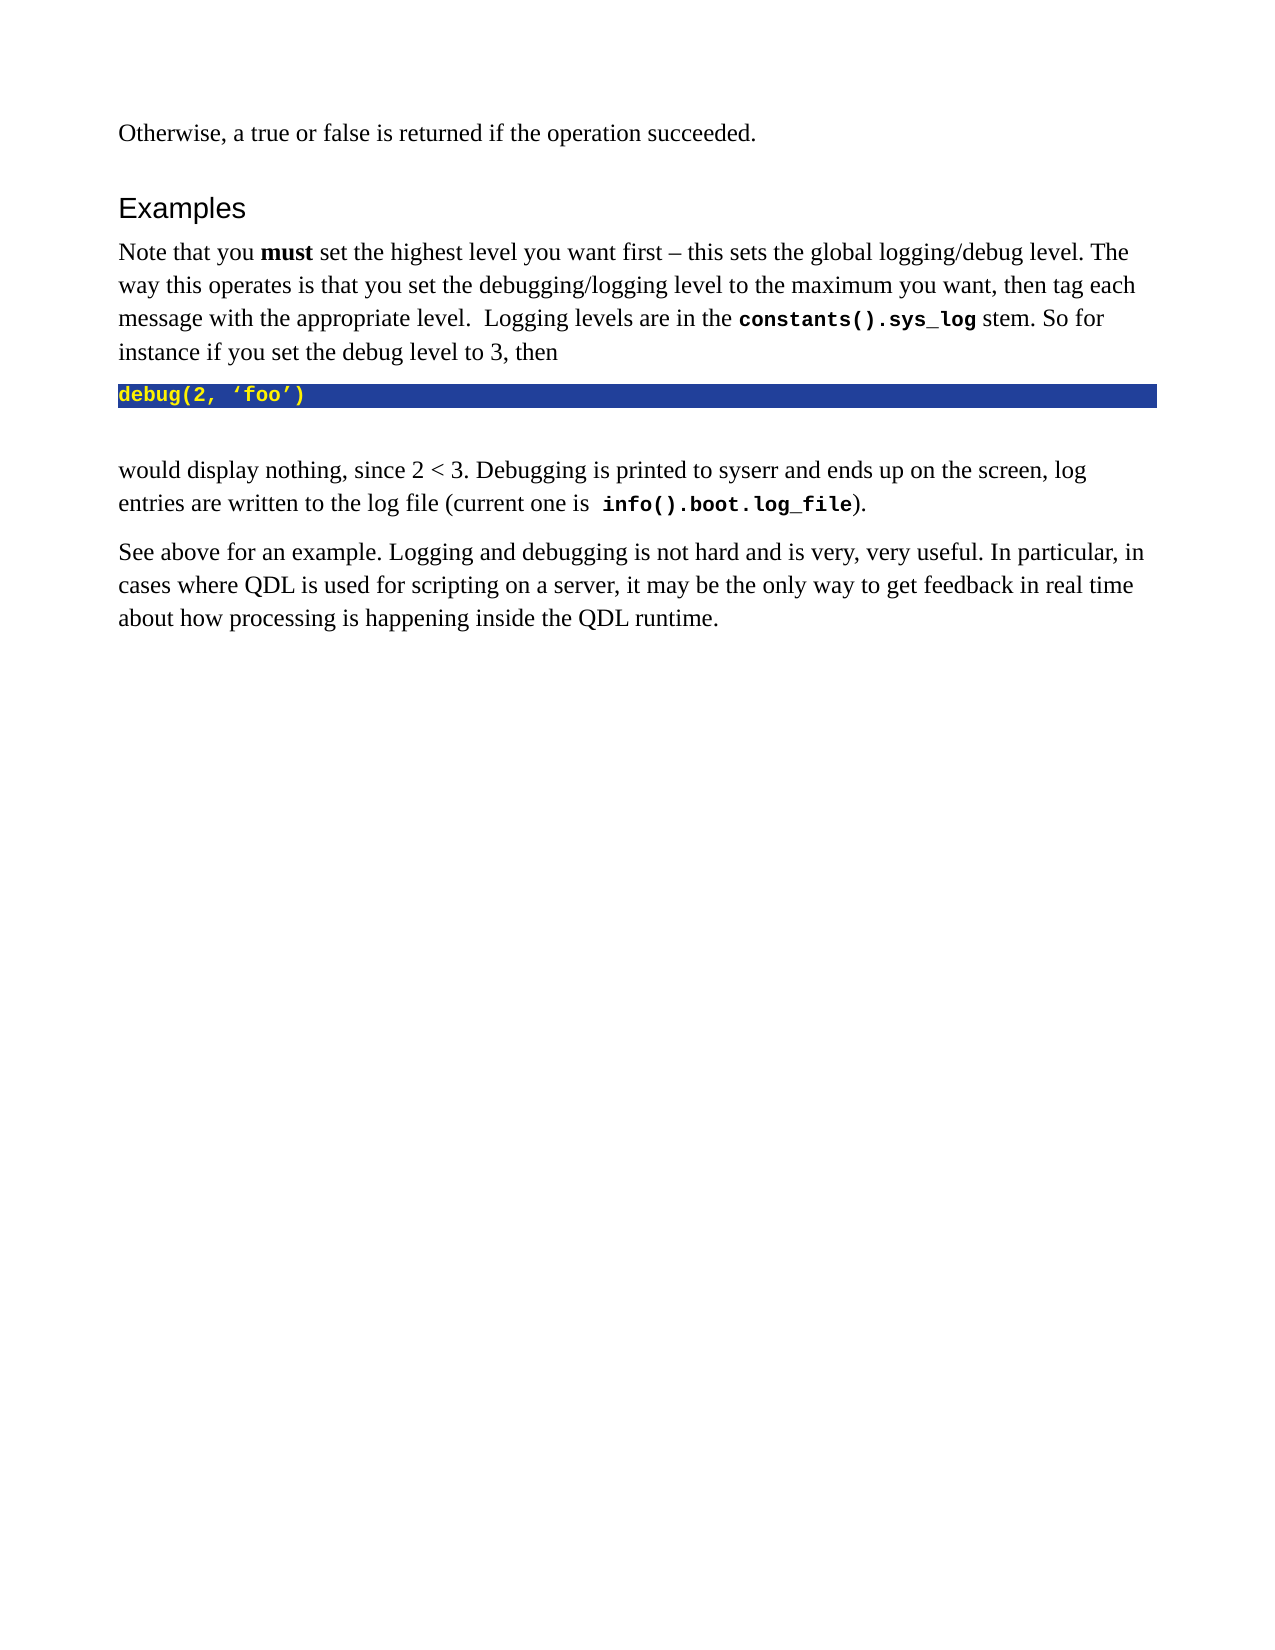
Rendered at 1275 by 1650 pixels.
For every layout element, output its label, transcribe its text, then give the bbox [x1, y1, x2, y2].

text debug(2, ‘foo’) [118, 384, 1157, 408]
text Note that you must set the highest level you want first – this sets the global logging/debug level. The way this operates is that you set the debugging/logging level to the maximum you want, then tag each message with the appropriate level. Logging levels are in the constants().sys_log stem. So for instance if you set the debug level to 3, then [118, 237, 1157, 365]
text would display nothing, since 2 < 3. Debugging is printed to syserr and ends up on the screen, log entries are written to the log file (current one is info().boot.log_file). [118, 456, 1157, 518]
text See above for an example. Logging and debugging is not hard and is very, very useful. In particular, in cases where QDL is used for scripting on a server, it may be the only way to get feedback in real time about how processing is happening inside the QDL runtime. [118, 537, 1157, 632]
text Otherwise, a true or false is returned if the operation succeeded. [118, 118, 1157, 147]
subtitle Examples [118, 191, 1157, 224]
